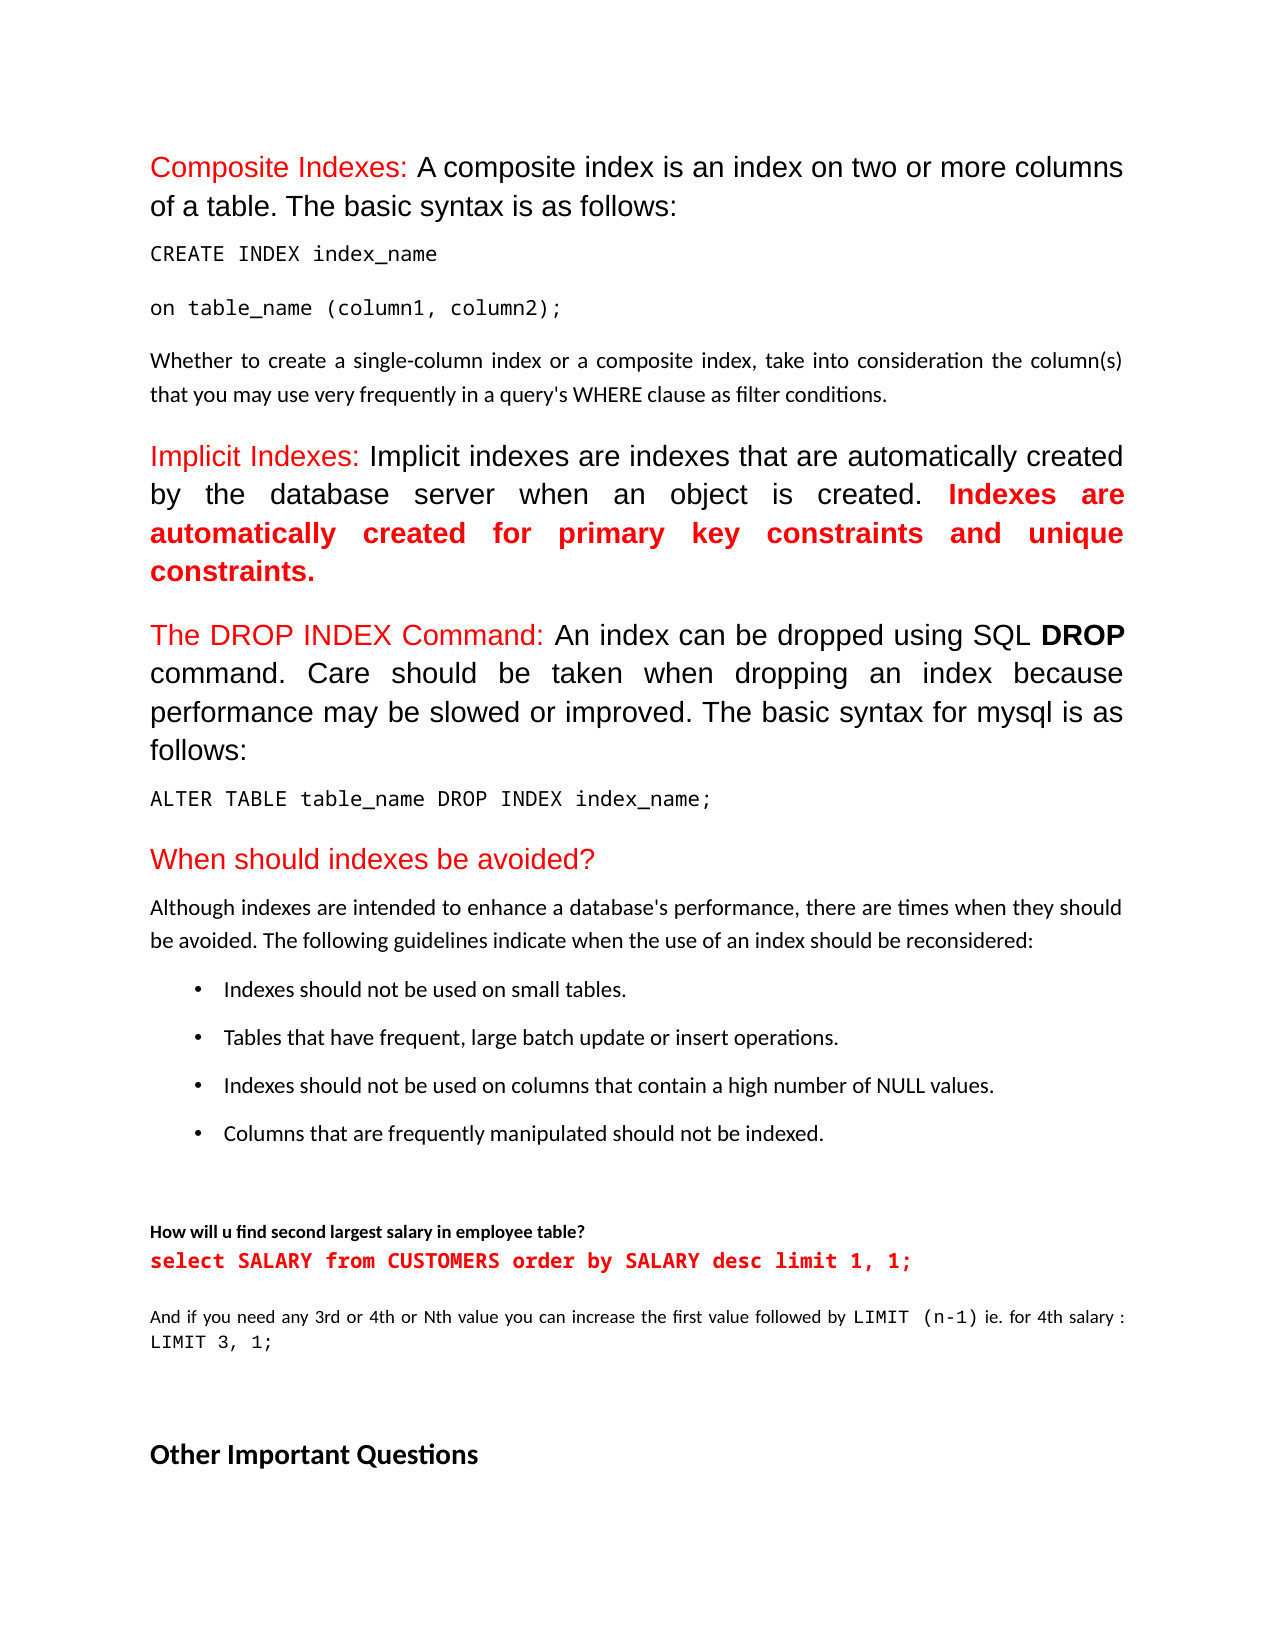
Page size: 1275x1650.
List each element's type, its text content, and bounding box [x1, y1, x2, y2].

text on table_name (column1, column2); [150, 293, 1125, 321]
text ALTER TABLE table_name DROP INDEX index_name; [150, 784, 1125, 813]
list select SALARY from CUSTOMERS order by SALARY desc limit 1, 1; [150, 1247, 1125, 1275]
subtitle Implicit Indexes: Implicit indexes are indexes that are automatically created by the database server when an object is created. Indexes are automatically created for primary key constraints and unique constraints. [150, 438, 1125, 588]
subtitle The DROP INDEX Command: An index can be dropped using SQL DROP command. Care should be taken when dropping an index because performance may be slowed or improved. The basic syntax for mysql is as follows: [150, 618, 1125, 767]
list Indexes should not be used on columns that contain a high number of NULL values. [194, 1071, 1125, 1099]
subtitle Composite Indexes: A composite index is an index on two or more columns of a table. The basic syntax is as follows: [150, 150, 1125, 222]
list Indexes should not be used on small tables. [194, 975, 1125, 1003]
list Columns that are frequently manipulated should not be indexed. [194, 1119, 1125, 1147]
text Whether to create a single-column index or a composite index, take into consideration the column(s) that you may use very frequently in a query's WHERE clause as filter conditions. [150, 346, 1125, 408]
list How will u find second largest salary in employee table? [150, 1220, 1125, 1243]
list And if you need any 3rd or 4th or Nth value you can increase the first value followed by LIMIT (n-1) ie. for 4th salary : LIMIT 3, 1; [150, 1306, 1125, 1354]
subtitle When should indexes be avoided? [150, 842, 1125, 876]
list Tables that have frequent, large batch update or insert operations. [194, 1023, 1125, 1051]
text Although indexes are intended to enhance a database's performance, there are times when they should be avoided. The following guidelines indicate when the use of an index should be reconsidered: [150, 893, 1125, 954]
text Other Important Questions [150, 1436, 1125, 1472]
text CREATE INDEX index_name [150, 239, 1125, 268]
